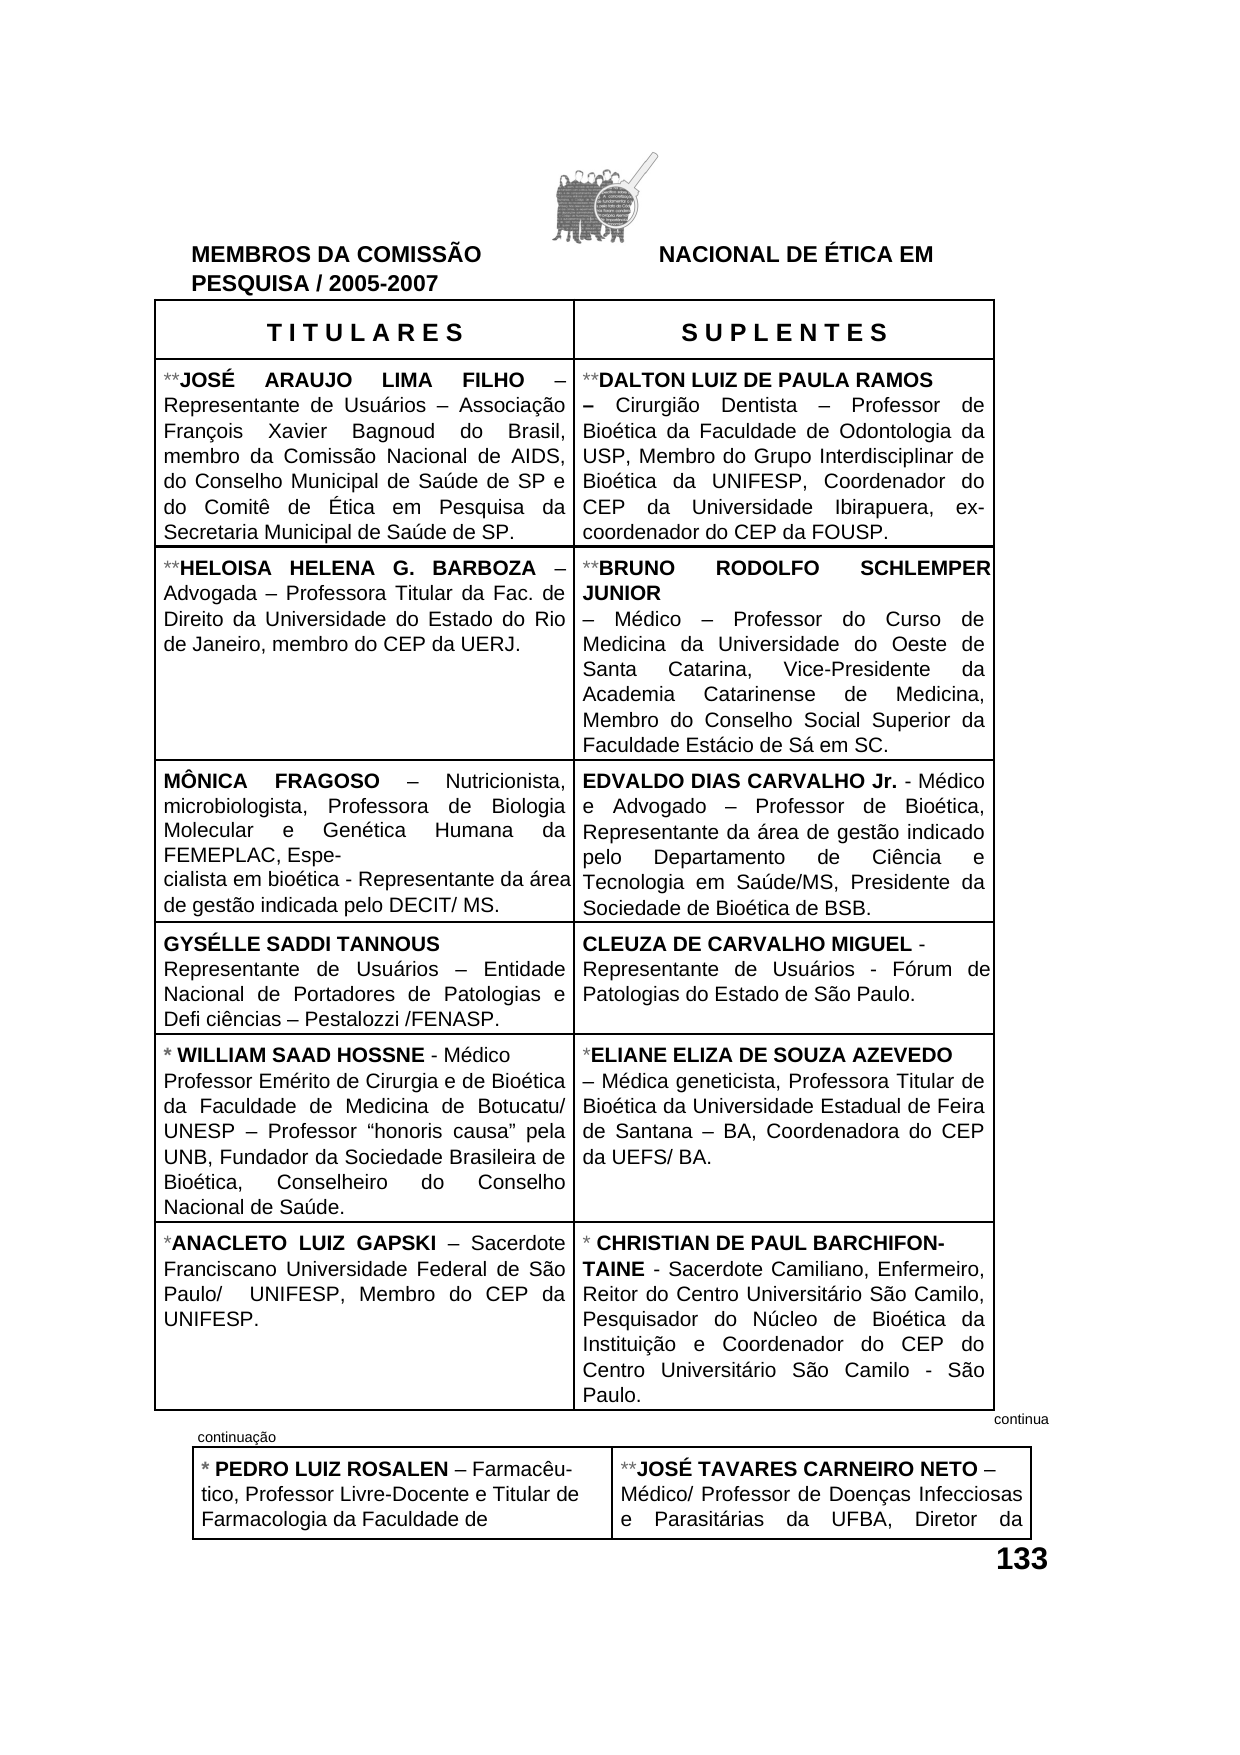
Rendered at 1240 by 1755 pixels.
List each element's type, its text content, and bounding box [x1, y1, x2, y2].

table_cell **HELOISA HELENA G. BARBOZA – Advogada – Professora Titular da Fac. de Direito da Universidade do Estado do Rio de Janeiro, membro do CEP da UERJ. [156, 548, 573, 758]
table_cell **JOSÉ ARAUJO LIMA FILHO – Representante de Usuários – Associação François Xavier Bagnoud do Brasil, membro da Comissão Nacional de AIDS, do Conselho Municipal de Saúde de SP e do Comitê de Ética em Pesquisa da Secretaria Municipal de Saúde de SP. [156, 360, 573, 545]
table_cell CLEUZA DE CARVALHO MIGUEL - Representante de Usuários - Fórum de Patologias do Estado de São Paulo. [575, 923, 993, 1033]
table_cell GYSÉLLE SADDI TANNOUS Representante de Usuários – Entidade Nacional de Portadores de Patologias e Defi ciências – Pestalozzi /FENASP. [156, 923, 573, 1033]
table_cell *ELIANE ELIZA DE SOUZA AZEVEDO – Médica geneticista, Professora Titular de Bioética da Universidade Estadual de Feira de Santana – BA, Coordenadora do CEP da UEFS/ BA. [575, 1035, 993, 1221]
table_cell **DALTON LUIZ DE PAULA RAMOS – Cirurgião Dentista – Professor de Bioética da Faculdade de Odontologia da USP, Membro do Grupo Interdisciplinar de Bioética da UNIFESP, Coordenador do CEP da Universidade Ibirapuera, ex-coordenador do CEP da FOUSP. [575, 360, 993, 545]
table_cell *ANACLETO LUIZ GAPSKI – Sacerdote Franciscano Universidade Federal de São Paulo/ UNIFESP, Membro do CEP da UNIFESP. [156, 1223, 573, 1408]
table_cell EDVALDO DIAS CARVALHO Jr. - Médico e Advogado – Professor de Bioética, Representante da área de gestão indicado pelo Departamento de Ciência e Tecnologia em Saúde/MS, Presidente da Sociedade de Bioética de BSB. [575, 761, 993, 921]
table_cell MÔNICA FRAGOSO – Nutricionista, microbiologista, Professora de Biologia Molecular e Genética Humana da FEMEPLAC, Espe- cialista em bioética - Representante da área de gestão indicada pelo DECIT/ MS. [156, 761, 573, 921]
table_header * PEDRO LUIZ ROSALEN – Farmacêu- tico, Professor Livre-Docente e Titular de Farmacologia da Faculdade de [194, 1448, 611, 1538]
table_header S U P L E N T E S [575, 301, 993, 357]
text continua [192, 1411, 1049, 1427]
text continuação [197, 1428, 1049, 1445]
table_cell * WILLIAM SAAD HOSSNE - Médico Professor Emérito de Cirurgia e de Bioética da Faculdade de Medicina de Botucatu/ UNESP – Professor “honoris causa” pela UNB, Fundador da Sociedade Brasileira de Bioética, Conselheiro do Conselho Nacional de Saúde. [156, 1035, 573, 1221]
text MEMBROS DA COMISSÃO NACIONAL DE ÉTICA EM PESQUISA / 2005-2007 [191, 241, 1049, 296]
table_header **JOSÉ TAVARES CARNEIRO NETO – Médico/ Professor de Doenças Infecciosas e Parasitárias da UFBA, Diretor da [613, 1448, 1030, 1538]
table_cell **BRUNO RODOLFO SCHLEMPER JUNIOR – Médico – Professor do Curso de Medicina da Universidade do Oeste de Santa Catarina, Vice-Presidente da Academia Catarinense de Medicina, Membro do Conselho Social Superior da Faculdade Estácio de Sá em SC. [575, 548, 993, 758]
table_cell * CHRISTIAN DE PAUL BARCHIFON- TAINE - Sacerdote Camiliano, Enfermeiro, Reitor do Centro Universitário São Camilo, Pesquisador do Núcleo de Bioética da Instituição e Coordenador do CEP do Centro Universitário São Camilo - São Paulo. [575, 1223, 993, 1408]
table_header T I T U L A R E S [156, 301, 573, 357]
